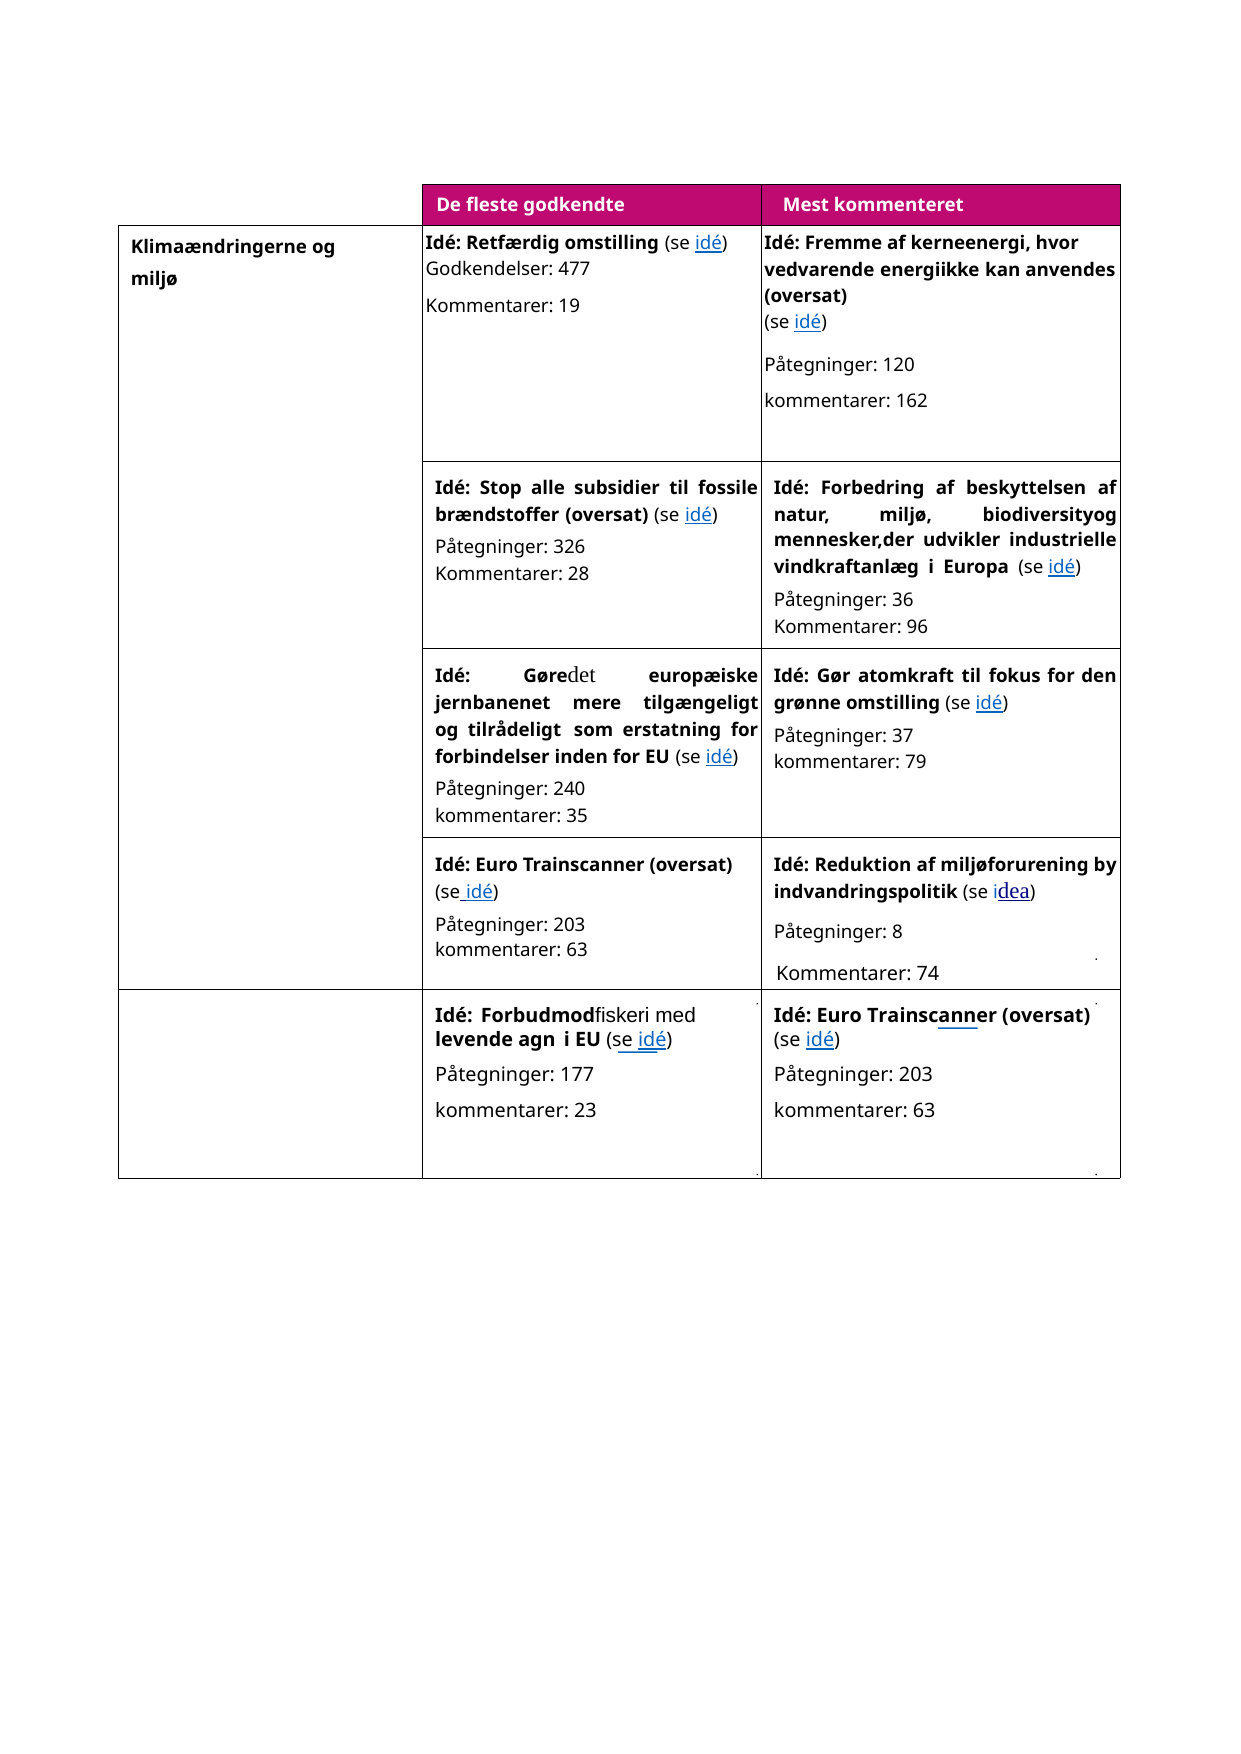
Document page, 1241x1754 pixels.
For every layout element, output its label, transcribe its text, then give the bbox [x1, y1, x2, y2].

table_header [423, 185, 436, 225]
table_cell Idé: Forbedring af beskyttelsen af natur, miljø, biodiversityog mennesker,der udvikler industrielle vindkraftanlæg i Europa (se idé) Påtegninger: 36 Kommentarer: 96 [762, 462, 1120, 648]
table_header Mest kommenteret [783, 185, 1094, 225]
table_cell Idé: Euro Trainscanner (oversat) (se idé) Påtegninger: 203 kommentarer: 63 [423, 838, 761, 989]
table_cell Idé: Stop alle subsidier til fossile brændstoffer (oversat) (se idé) Påtegninger: 326 Kommentarer: 28 [423, 462, 761, 648]
table_header [1094, 185, 1120, 225]
table_cell [119, 990, 422, 1178]
table_header De fleste godkendte [436, 185, 748, 225]
table_cell Idé: Reduktion af miljøforurening by indvandringspolitik (se idea) Påtegninger: 8 Kommentarer: 74 [762, 838, 1120, 989]
table_cell Idé: Gør atomkraft til fokus for den grønne omstilling (se idé) Påtegninger: 37 kommentarer: 79 [762, 649, 1120, 837]
table_cell Idé: Gøredet europæiske jernbanenet mere tilgængeligt og tilrådeligt som erstatning for forbindelser inden for EU (se idé) Påtegninger: 240 kommentarer: 35 [423, 649, 761, 837]
table_header [118, 184, 422, 225]
table_cell Klimaændringerne og miljø [119, 226, 422, 989]
table_cell Idé: Fremme af kerneenergi, hvor vedvarende energiikke kan anvendes (oversat) (se idé) Påtegninger: 120 kommentarer: 162 [762, 226, 1120, 461]
table_header [762, 185, 783, 225]
table_cell Idé: Retfærdig omstilling (se idé) Godkendelser: 477 Kommentarer: 19 [423, 226, 761, 461]
table_cell Idé: Forbudmodfiskeri med levende agn i EU (se idé) Påtegninger: 177 kommentarer: 23 [423, 990, 761, 1178]
table_header [748, 185, 761, 225]
table_cell Idé: Euro Trainscanner (oversat) (se idé) Påtegninger: 203 kommentarer: 63 [762, 990, 1120, 1178]
